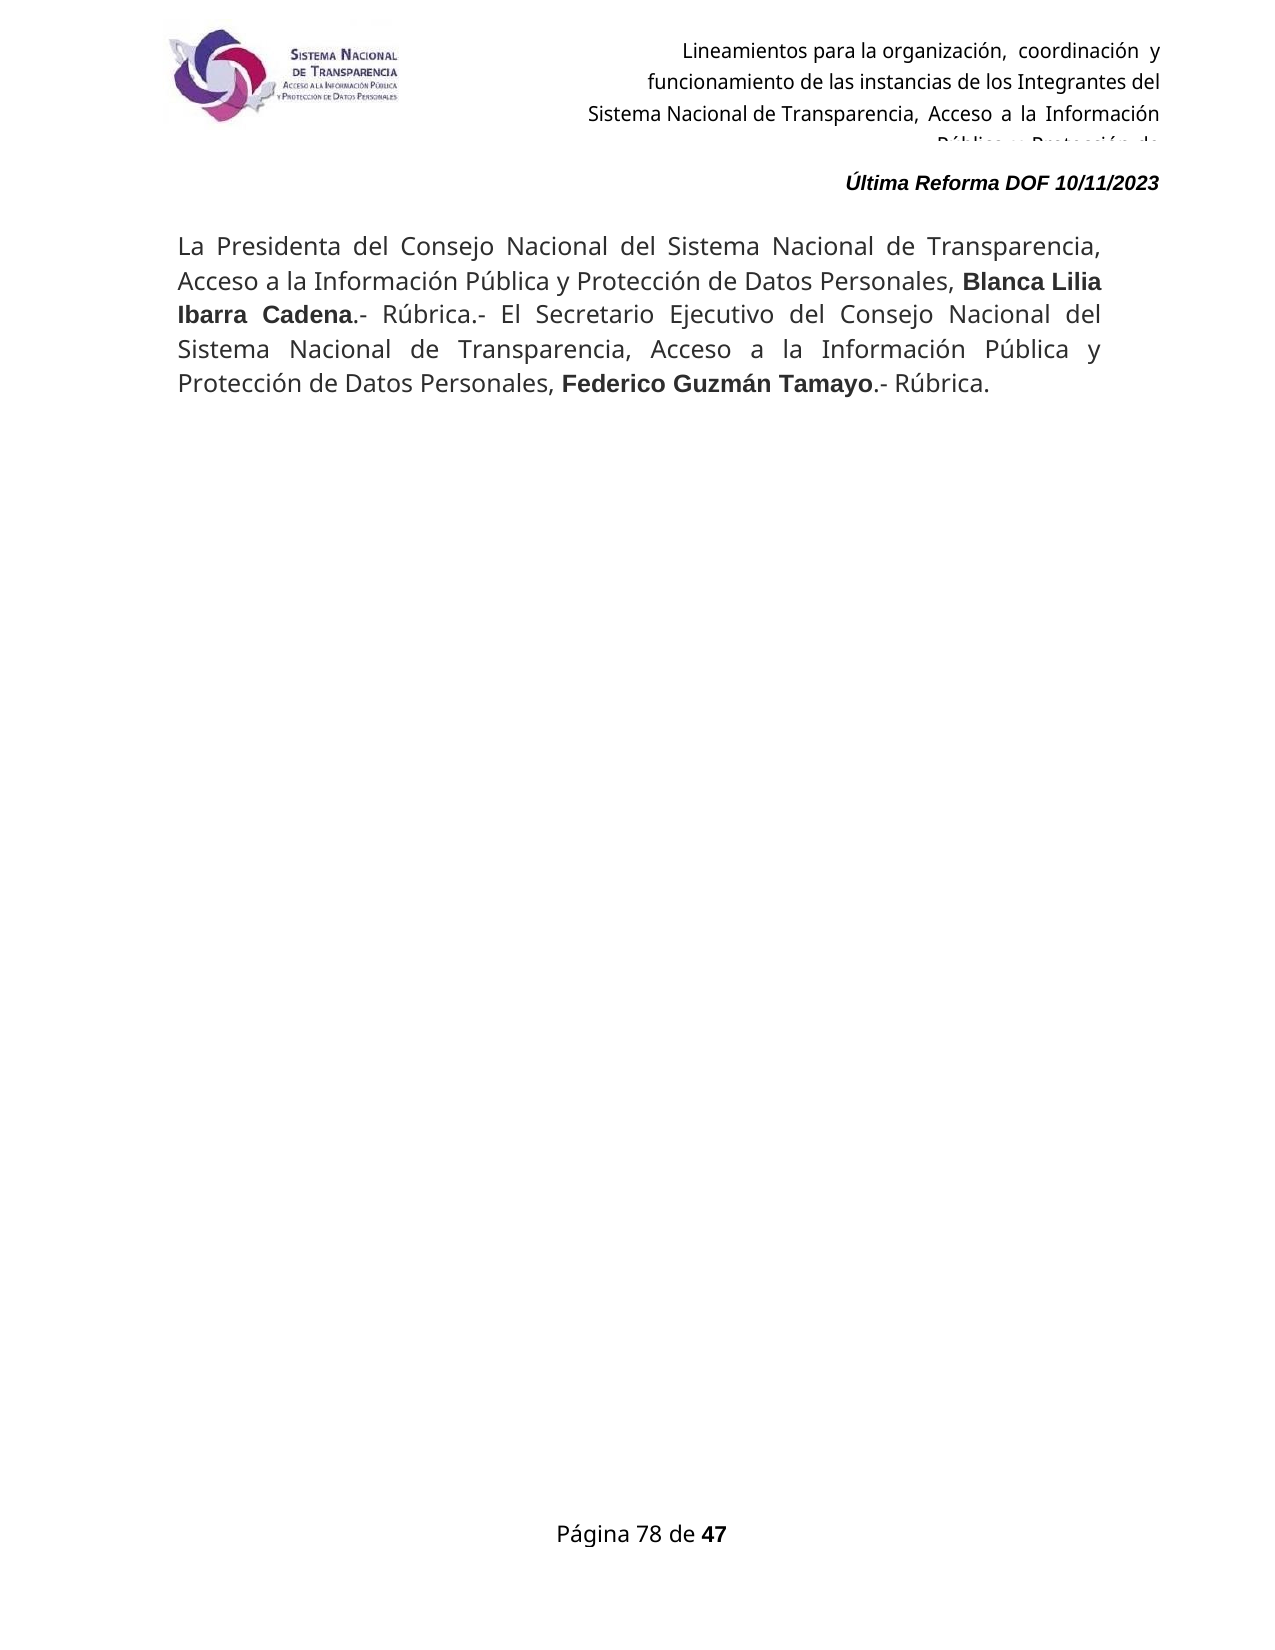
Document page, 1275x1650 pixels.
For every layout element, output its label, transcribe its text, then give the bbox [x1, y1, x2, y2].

text La Presidenta del Consejo Nacional del Sistema Nacional de Transparencia, Acceso a la Información Pública y Protección de Datos Personales, Blanca Lilia Ibarra Cadena.- Rúbrica.- El Secretario Ejecutivo del Consejo Nacional del Sistema Nacional de Transparencia, Acceso a la Información Pública y Protección de Datos Personales, Federico Guzmán Tamayo.- Rúbrica. [177, 229, 1102, 399]
